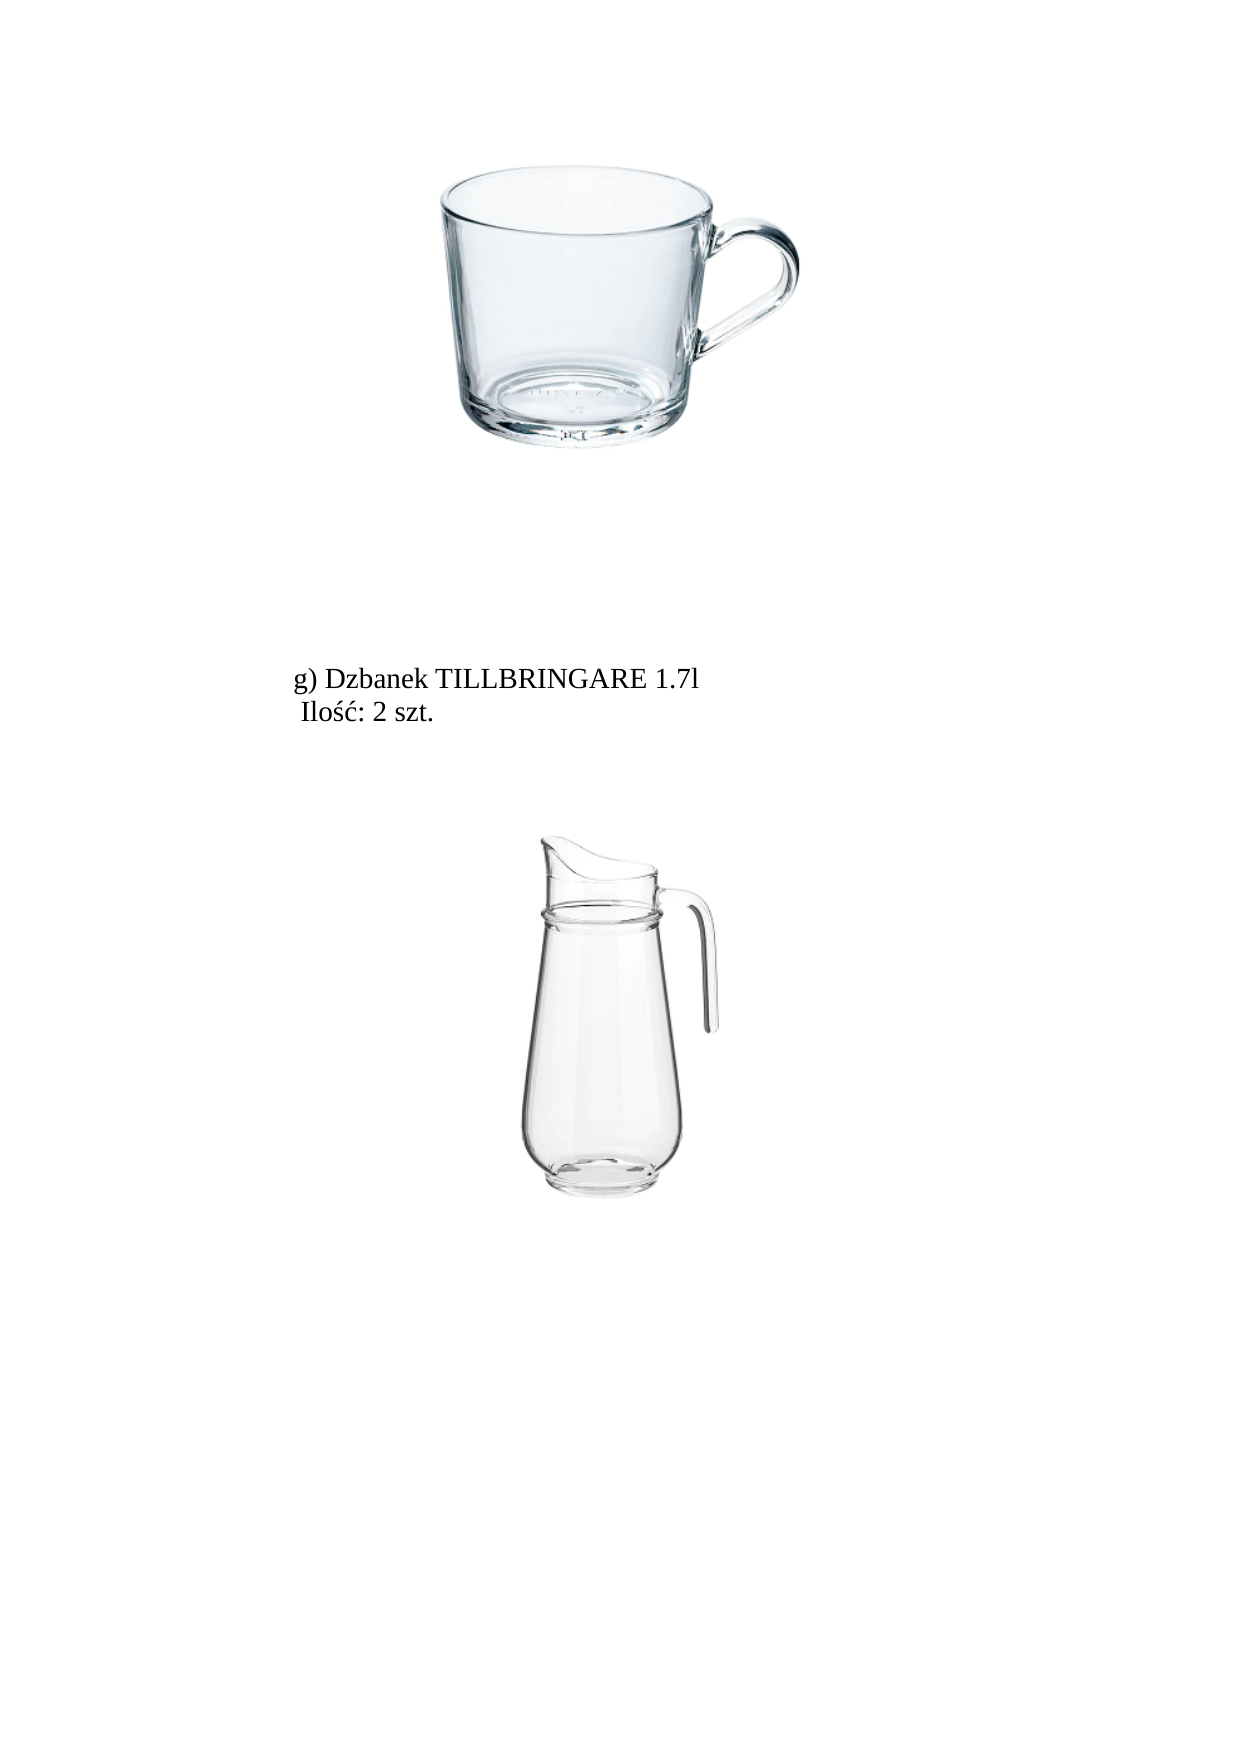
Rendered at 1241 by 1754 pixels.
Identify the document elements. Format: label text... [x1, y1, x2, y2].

text Ilość: 2 szt. [118, 694, 1122, 728]
text g) Dzbanek TILLBRINGARE 1.7l [118, 661, 1122, 694]
